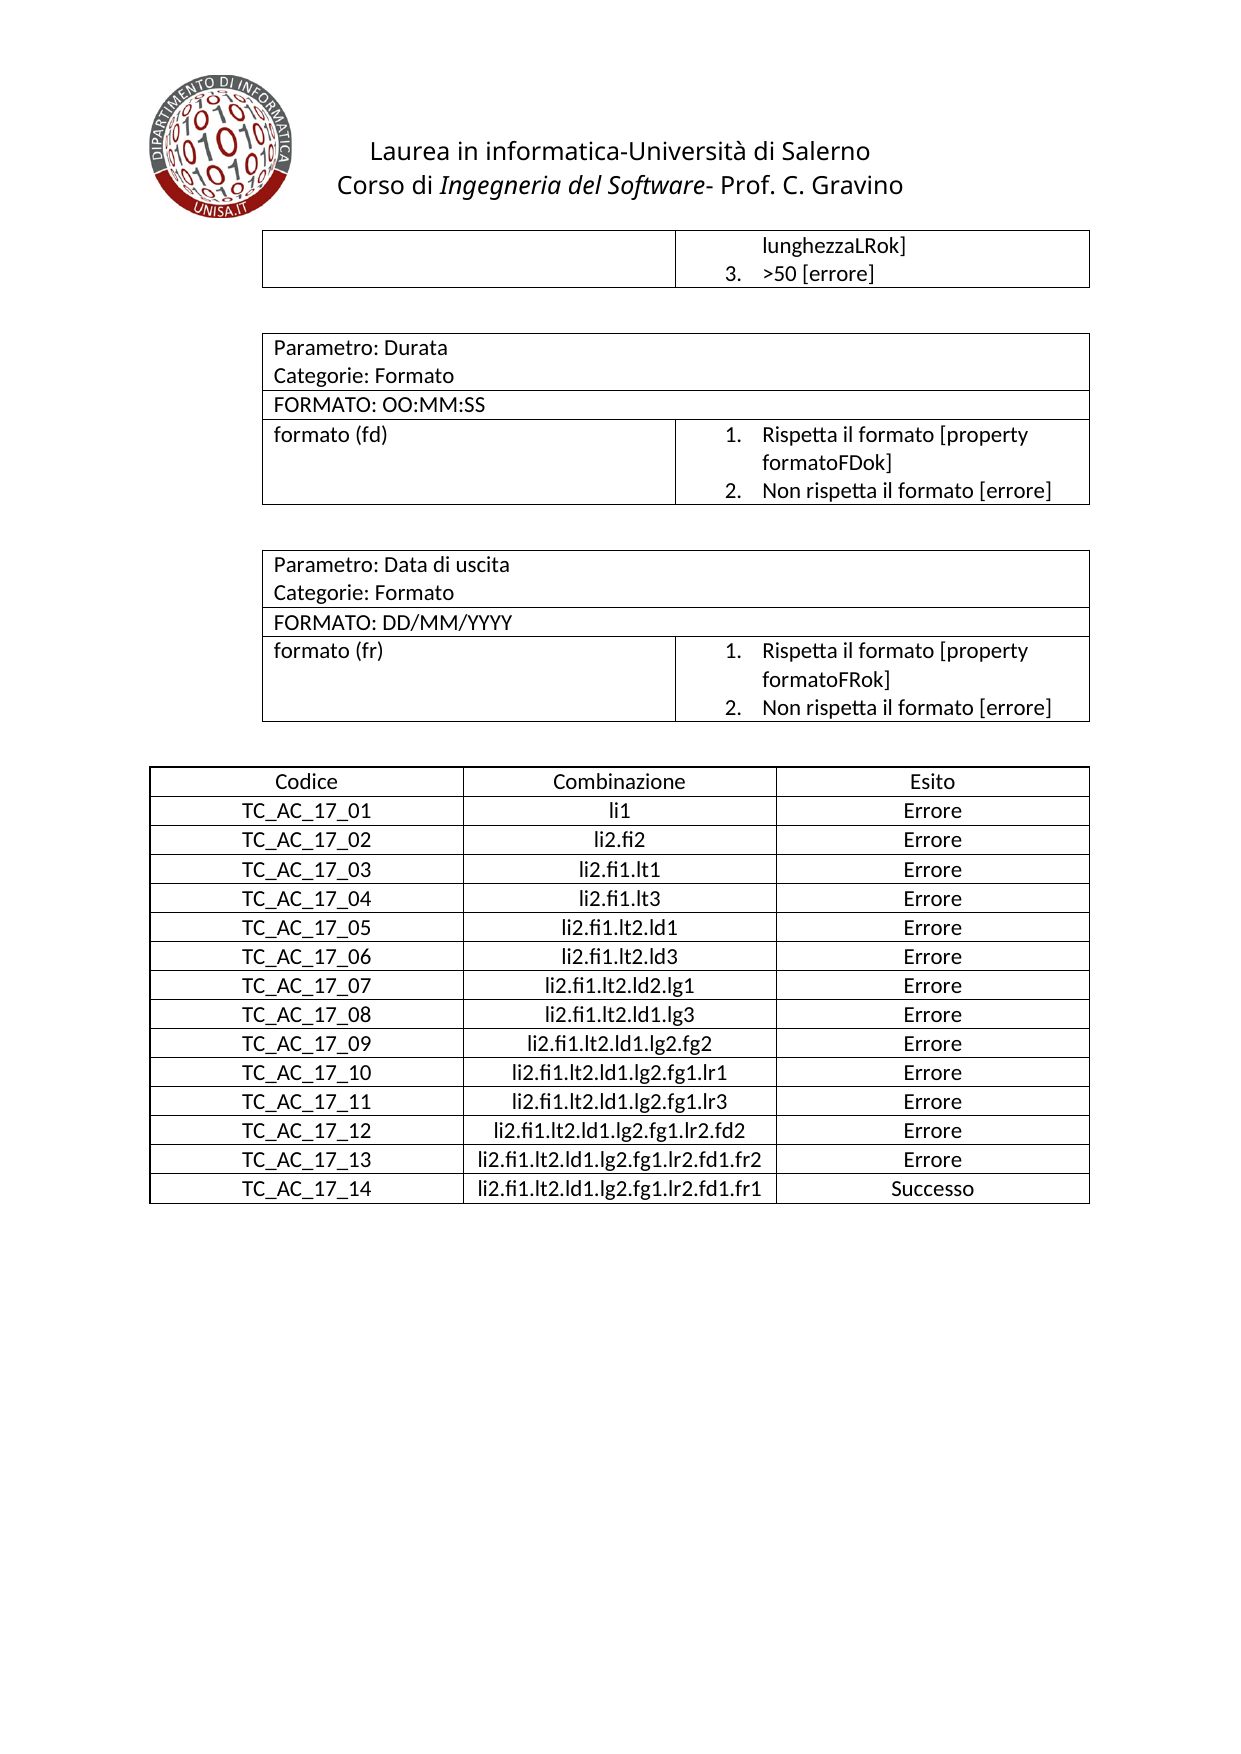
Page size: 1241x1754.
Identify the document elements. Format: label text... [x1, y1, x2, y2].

table_cell Successo [777, 1174, 1089, 1202]
table_cell Rispetta il formato [property formatoFRok] Non rispetta il formato [errore] [676, 637, 1089, 721]
table_cell Errore [777, 1000, 1089, 1028]
table_cell Errore [777, 855, 1089, 883]
table_header Parametro: Durata Categorie: Formato [263, 334, 1089, 389]
table_cell li2.fi1.lt2.ld2.lg1 [464, 971, 776, 999]
table_cell Errore [777, 1087, 1089, 1115]
table_cell Errore [777, 1116, 1089, 1144]
table_cell li2.fi1.lt2.ld3 [464, 942, 776, 970]
table_cell Errore [777, 913, 1089, 941]
table_cell TC_AC_17_12 [151, 1116, 463, 1144]
table_header Codice [151, 768, 463, 796]
table_cell Errore [777, 1029, 1089, 1057]
table_cell Errore [777, 797, 1089, 824]
table_cell li2.fi1.lt2.ld1 [464, 913, 776, 941]
table_cell Errore [777, 884, 1089, 912]
table_cell Rispetta il formato [property formatoFDok] Non rispetta il formato [errore] [676, 420, 1089, 504]
table_cell TC_AC_17_11 [151, 1087, 463, 1115]
table_cell Errore [777, 826, 1089, 854]
table_header Combinazione [464, 768, 776, 796]
table_cell TC_AC_17_04 [151, 884, 463, 912]
table_cell li1 [464, 797, 776, 824]
table_cell TC_AC_17_01 [151, 797, 463, 824]
table_header Esito [777, 768, 1089, 796]
table_cell Errore [777, 1058, 1089, 1086]
table_cell [263, 231, 675, 287]
table_cell lunghezzaLRok] >50 [errore] [676, 231, 1089, 287]
table_cell li2.fi1.lt2.ld1.lg2.fg1.lr2.fd1.fr1 [464, 1174, 776, 1202]
table_cell TC_AC_17_09 [151, 1029, 463, 1057]
table_cell TC_AC_17_03 [151, 855, 463, 883]
table_cell TC_AC_17_10 [151, 1058, 463, 1086]
table_cell li2.fi1.lt3 [464, 884, 776, 912]
table_cell formato (fr) [263, 637, 675, 721]
table_cell li2.fi2 [464, 826, 776, 854]
table_cell TC_AC_17_06 [151, 942, 463, 970]
table_cell TC_AC_17_07 [151, 971, 463, 999]
table_cell li2.fi1.lt1 [464, 855, 776, 883]
table_cell li2.fi1.lt2.ld1.lg2.fg1.lr2.fd1.fr2 [464, 1145, 776, 1173]
table_cell TC_AC_17_05 [151, 913, 463, 941]
table_cell Errore [777, 942, 1089, 970]
table_cell li2.fi1.lt2.ld1.lg2.fg2 [464, 1029, 776, 1057]
table_cell FORMATO: DD/MM/YYYY [263, 608, 1089, 636]
table_cell li2.fi1.lt2.ld1.lg2.fg1.lr3 [464, 1087, 776, 1115]
table_cell li2.fi1.lt2.ld1.lg2.fg1.lr1 [464, 1058, 776, 1086]
table_cell TC_AC_17_14 [151, 1174, 463, 1202]
table_cell TC_AC_17_13 [151, 1145, 463, 1173]
table_cell TC_AC_17_02 [151, 826, 463, 854]
table_cell Errore [777, 971, 1089, 999]
table_cell li2.fi1.lt2.ld1.lg2.fg1.lr2.fd2 [464, 1116, 776, 1144]
table_cell FORMATO: OO:MM:SS [263, 391, 1089, 419]
table_cell TC_AC_17_08 [151, 1000, 463, 1028]
table_cell formato (fd) [263, 420, 675, 504]
table_cell Errore [777, 1145, 1089, 1173]
table_cell li2.fi1.lt2.ld1.lg3 [464, 1000, 776, 1028]
table_header Parametro: Data di uscita Categorie: Formato [263, 551, 1089, 607]
